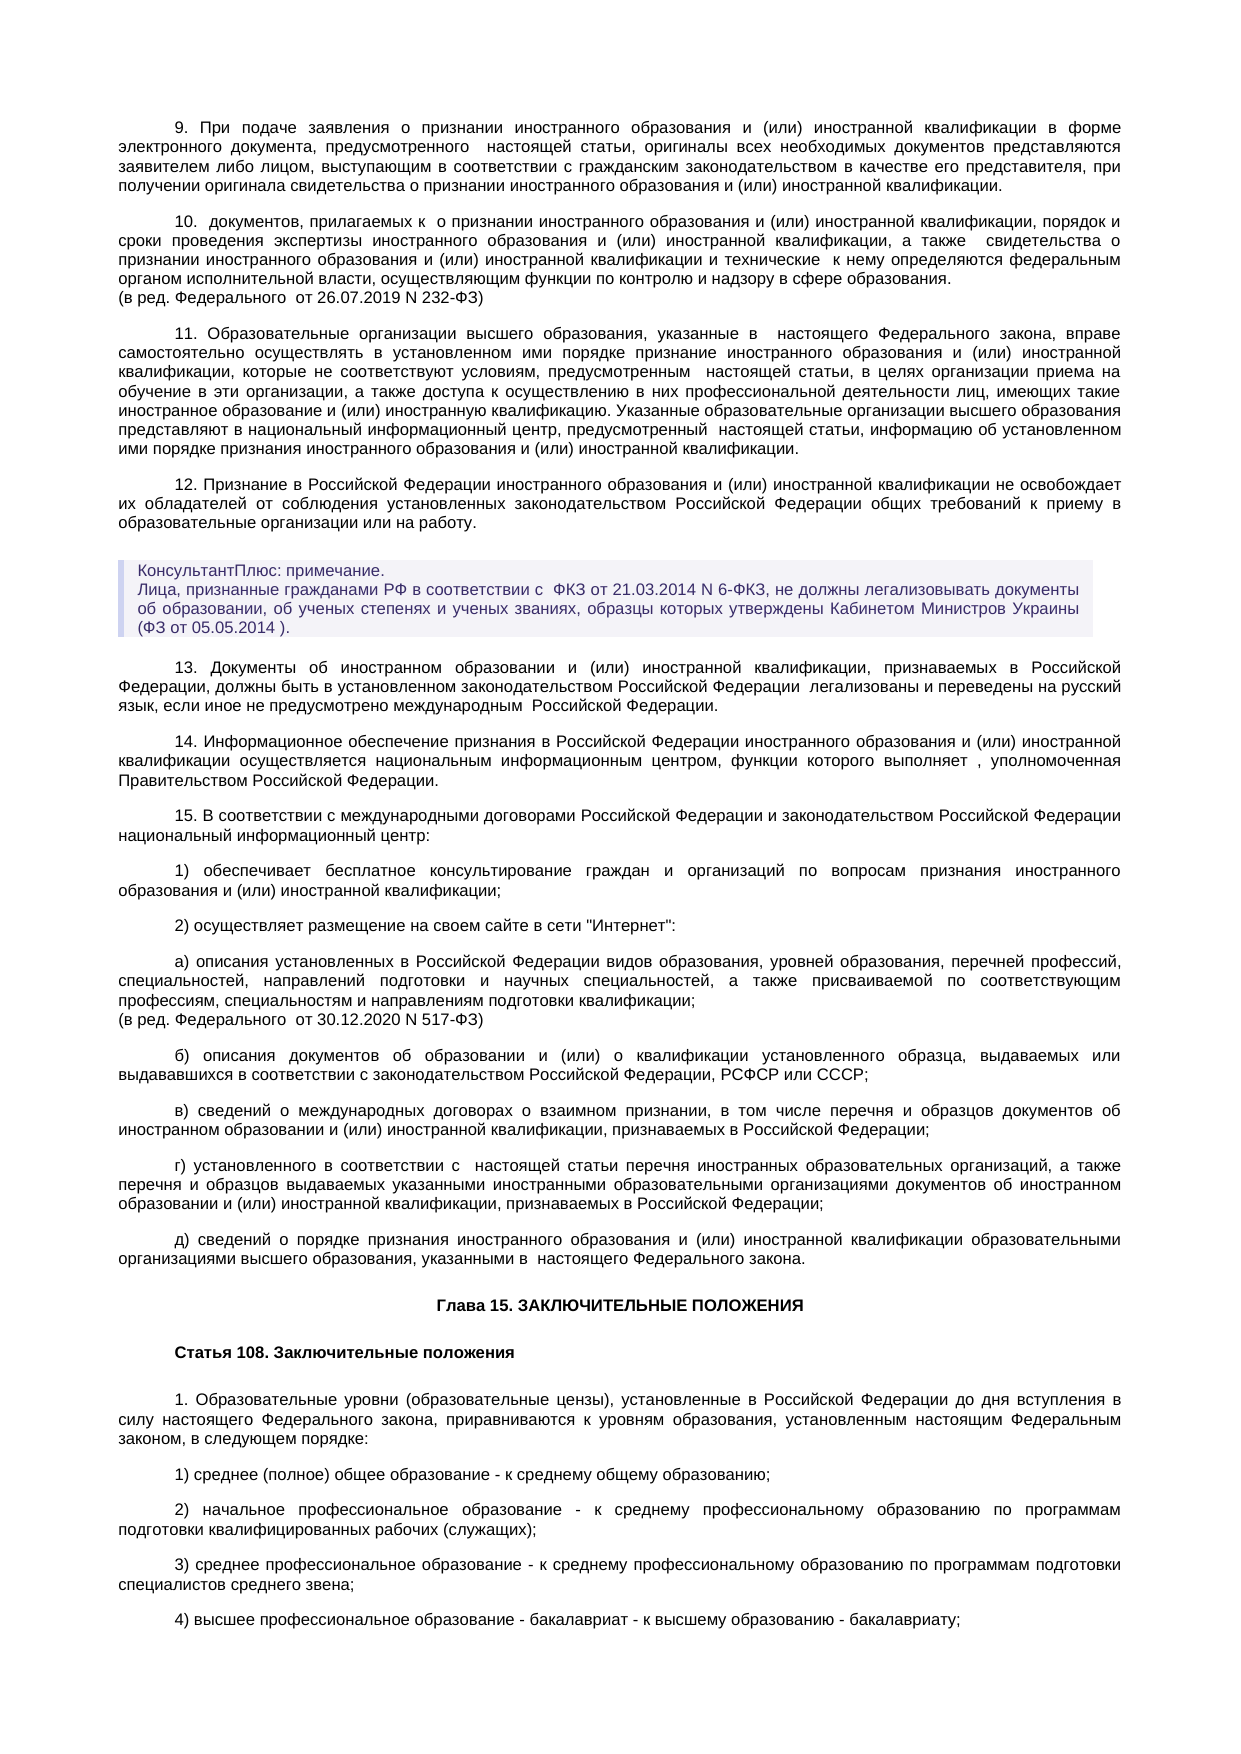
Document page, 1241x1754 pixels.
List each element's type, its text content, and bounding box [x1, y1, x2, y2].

text 15. В соответствии с международными договорами Российской Федерации и законодательством Российской Федерации национальный информационный центр: [118, 806, 1122, 844]
text в) сведений о международных договорах о взаимном признании, в том числе перечня и образцов документов об иностранном образовании и (или) иностранной квалификации, признаваемых в Российской Федерации; [118, 1100, 1122, 1139]
table_header [1081, 560, 1093, 637]
text 11. Образовательные организации высшего образования, указанные в настоящего Федерального закона, вправе самостоятельно осуществлять в установленном ими порядке признание иностранного образования и (или) иностранной квалификации, которые не соответствуют условиям, предусмотренным настоящей статьи, в целях организации приема на обучение в эти организации, а также доступа к осуществлению в них профессиональной деятельности лиц, имеющих такие иностранное образование и (или) иностранную квалификацию. Указанные образовательные организации высшего образования представляют в национальный информационный центр, предусмотренный настоящей статьи, информацию об установленном ими порядке признания иностранного образования и (или) иностранной квалификации. [118, 324, 1122, 458]
text г) установленного в соответствии с настоящей статьи перечня иностранных образовательных организаций, а также перечня и образцов выдаваемых указанными иностранными образовательными организациями документов об иностранном образовании и (или) иностранной квалификации, признаваемых в Российской Федерации; [118, 1155, 1122, 1213]
text Глава 15. ЗАКЛЮЧИТЕЛЬНЫЕ ПОЛОЖЕНИЯ [118, 1296, 1122, 1315]
text 1) обеспечивает бесплатное консультирование граждан и организаций по вопросам признания иностранного образования и (или) иностранной квалификации; [118, 861, 1122, 899]
text д) сведений о порядке признания иностранного образования и (или) иностранной квалификации образовательными организациями высшего образования, указанными в настоящего Федерального закона. [118, 1229, 1122, 1268]
table_header КонсультантПлюс: примечание. Лица, признанные гражданами РФ в соответствии с ФКЗ от 21.03.2014 N 6-ФКЗ, не должны легализовывать документы об образовании, об ученых степенях и ученых званиях, образцы которых утверждены Кабинетом Министров Украины (ФЗ от 05.05.2014 ). [136, 560, 1081, 637]
text 1) среднее (полное) общее образование - к среднему общему образованию; [118, 1464, 1122, 1483]
text 9. При подаче заявления о признании иностранного образования и (или) иностранной квалификации в форме электронного документа, предусмотренного настоящей статьи, оригиналы всех необходимых документов представляются заявителем либо лицом, выступающим в соответствии с гражданским законодательством в качестве его представителя, при получении оригинала свидетельства о признании иностранного образования и (или) иностранной квалификации. [118, 118, 1122, 195]
text 2) осуществляет размещение на своем сайте в сети "Интернет": [118, 916, 1122, 935]
text 4) высшее профессиональное образование - бакалавриат - к высшему образованию - бакалавриату; [118, 1610, 1122, 1629]
text 14. Информационное обеспечение признания в Российской Федерации иностранного образования и (или) иностранной квалификации осуществляется национальным информационным центром, функции которого выполняет , уполномоченная Правительством Российской Федерации. [118, 732, 1122, 789]
text б) описания документов об образовании и (или) о квалификации установленного образца, выдаваемых или выдававшихся в соответствии с законодательством Российской Федерации, РСФСР или СССР; [118, 1045, 1122, 1084]
table_header [118, 560, 124, 637]
text 12. Признание в Российской Федерации иностранного образования и (или) иностранной квалификации не освобождает их обладателей от соблюдения установленных законодательством Российской Федерации общих требований к приему в образовательные организации или на работу. [118, 475, 1122, 532]
text 2) начальное профессиональное образование - к среднему профессиональному образованию по программам подготовки квалифицированных рабочих (служащих); [118, 1500, 1122, 1538]
text 10. документов, прилагаемых к о признании иностранного образования и (или) иностранной квалификации, порядок и сроки проведения экспертизы иностранного образования и (или) иностранной квалификации, а также свидетельства о признании иностранного образования и (или) иностранной квалификации и технические к нему определяются федеральным органом исполнительной власти, осуществляющим функции по контролю и надзору в сфере образования. [118, 211, 1122, 288]
text (в ред. Федерального от 26.07.2019 N 232-ФЗ) [118, 288, 1122, 307]
text а) описания установленных в Российской Федерации видов образования, уровней образования, перечней профессий, специальностей, направлений подготовки и научных специальностей, а также присваиваемой по соответствующим профессиям, специальностям и направлениям подготовки квалификации; [118, 952, 1122, 1009]
text 1. Образовательные уровни (образовательные цензы), установленные в Российской Федерации до дня вступления в силу настоящего Федерального закона, приравниваются к уровням образования, установленным настоящим Федеральным законом, в следующем порядке: [118, 1390, 1122, 1448]
text 13. Документы об иностранном образовании и (или) иностранной квалификации, признаваемых в Российской Федерации, должны быть в установленном законодательством Российской Федерации легализованы и переведены на русский язык, если иное не предусмотрено международным Российской Федерации. [118, 658, 1122, 715]
table_header [124, 560, 136, 637]
text Статья 108. Заключительные положения [118, 1343, 1122, 1362]
text 3) среднее профессиональное образование - к среднему профессиональному образованию по программам подготовки специалистов среднего звена; [118, 1555, 1122, 1593]
text (в ред. Федерального от 30.12.2020 N 517-ФЗ) [118, 1009, 1122, 1029]
